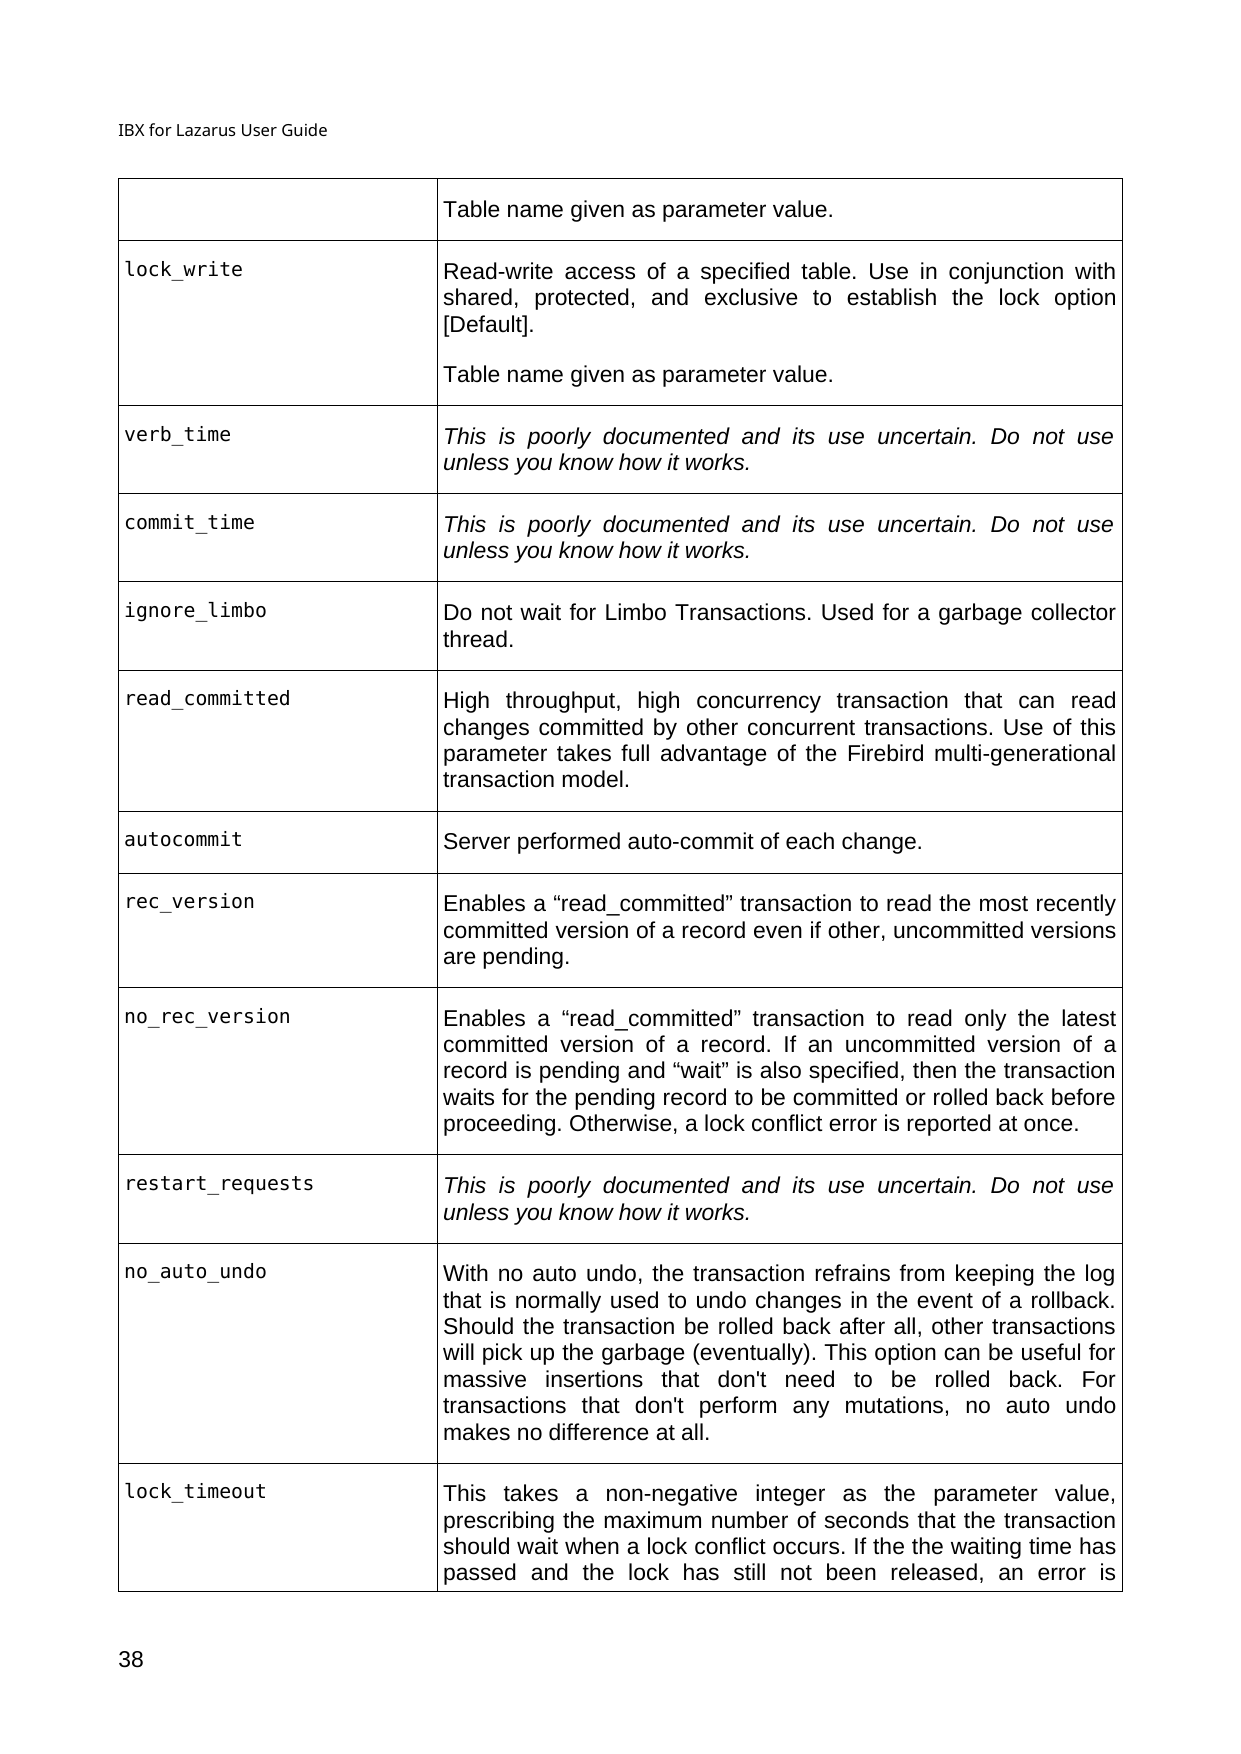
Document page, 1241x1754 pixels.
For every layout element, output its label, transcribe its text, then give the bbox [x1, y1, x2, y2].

table_cell Table name given as parameter value. [438, 179, 1122, 240]
table_cell Enables a “read_committed” transaction to read the most recently committed version of a record even if other, uncommitted versions are pending. [438, 874, 1122, 987]
table_cell commit_time [119, 494, 437, 581]
table_cell This is poorly documented and its use uncertain. Do not use unless you know how it works. [438, 494, 1122, 581]
table_cell ignore_limbo [119, 582, 437, 669]
table_cell This takes a non-negative integer as the parameter value, prescribing the maximum number of seconds that the transaction should wait when a lock conflict occurs. If the the waiting time has passed and the lock has still not been released, an error is [438, 1464, 1122, 1591]
table_cell This is poorly documented and its use uncertain. Do not use unless you know how it works. [438, 1155, 1122, 1242]
table_cell restart_requests [119, 1155, 437, 1242]
table_cell verb_time [119, 406, 437, 493]
table_cell lock_timeout [119, 1464, 437, 1591]
table_cell autocommit [119, 812, 437, 872]
table_cell rec_version [119, 874, 437, 987]
table_cell [119, 179, 437, 240]
table_cell High throughput, high concurrency transaction that can read changes committed by other concurrent transactions. Use of this parameter takes full advantage of the Firebird multi-generational transaction model. [438, 671, 1122, 811]
table_cell This is poorly documented and its use uncertain. Do not use unless you know how it works. [438, 406, 1122, 493]
table_cell Server performed auto-commit of each change. [438, 812, 1122, 872]
table_cell Enables a “read_committed” transaction to read only the latest committed version of a record. If an uncommitted version of a record is pending and “wait” is also specified, then the transaction waits for the pending record to be committed or rolled back before proceeding. Otherwise, a lock conflict error is reported at once. [438, 988, 1122, 1154]
table_cell With no auto undo, the transaction refrains from keeping the log that is normally used to undo changes in the event of a rollback. Should the transaction be rolled back after all, other transactions will pick up the garbage (eventually). This option can be useful for massive insertions that don't need to be rolled back. For transactions that don't perform any mutations, no auto undo makes no difference at all. [438, 1244, 1122, 1462]
table_cell Read-write access of a specified table. Use in conjunction with shared, protected, and exclusive to establish the lock option [Default]. Table name given as parameter value. [438, 241, 1122, 405]
table_cell no_rec_version [119, 988, 437, 1154]
table_cell lock_write [119, 241, 437, 405]
table_cell no_auto_undo [119, 1244, 437, 1462]
table_cell Do not wait for Limbo Transactions. Used for a garbage collector thread. [438, 582, 1122, 669]
table_cell read_committed [119, 671, 437, 811]
